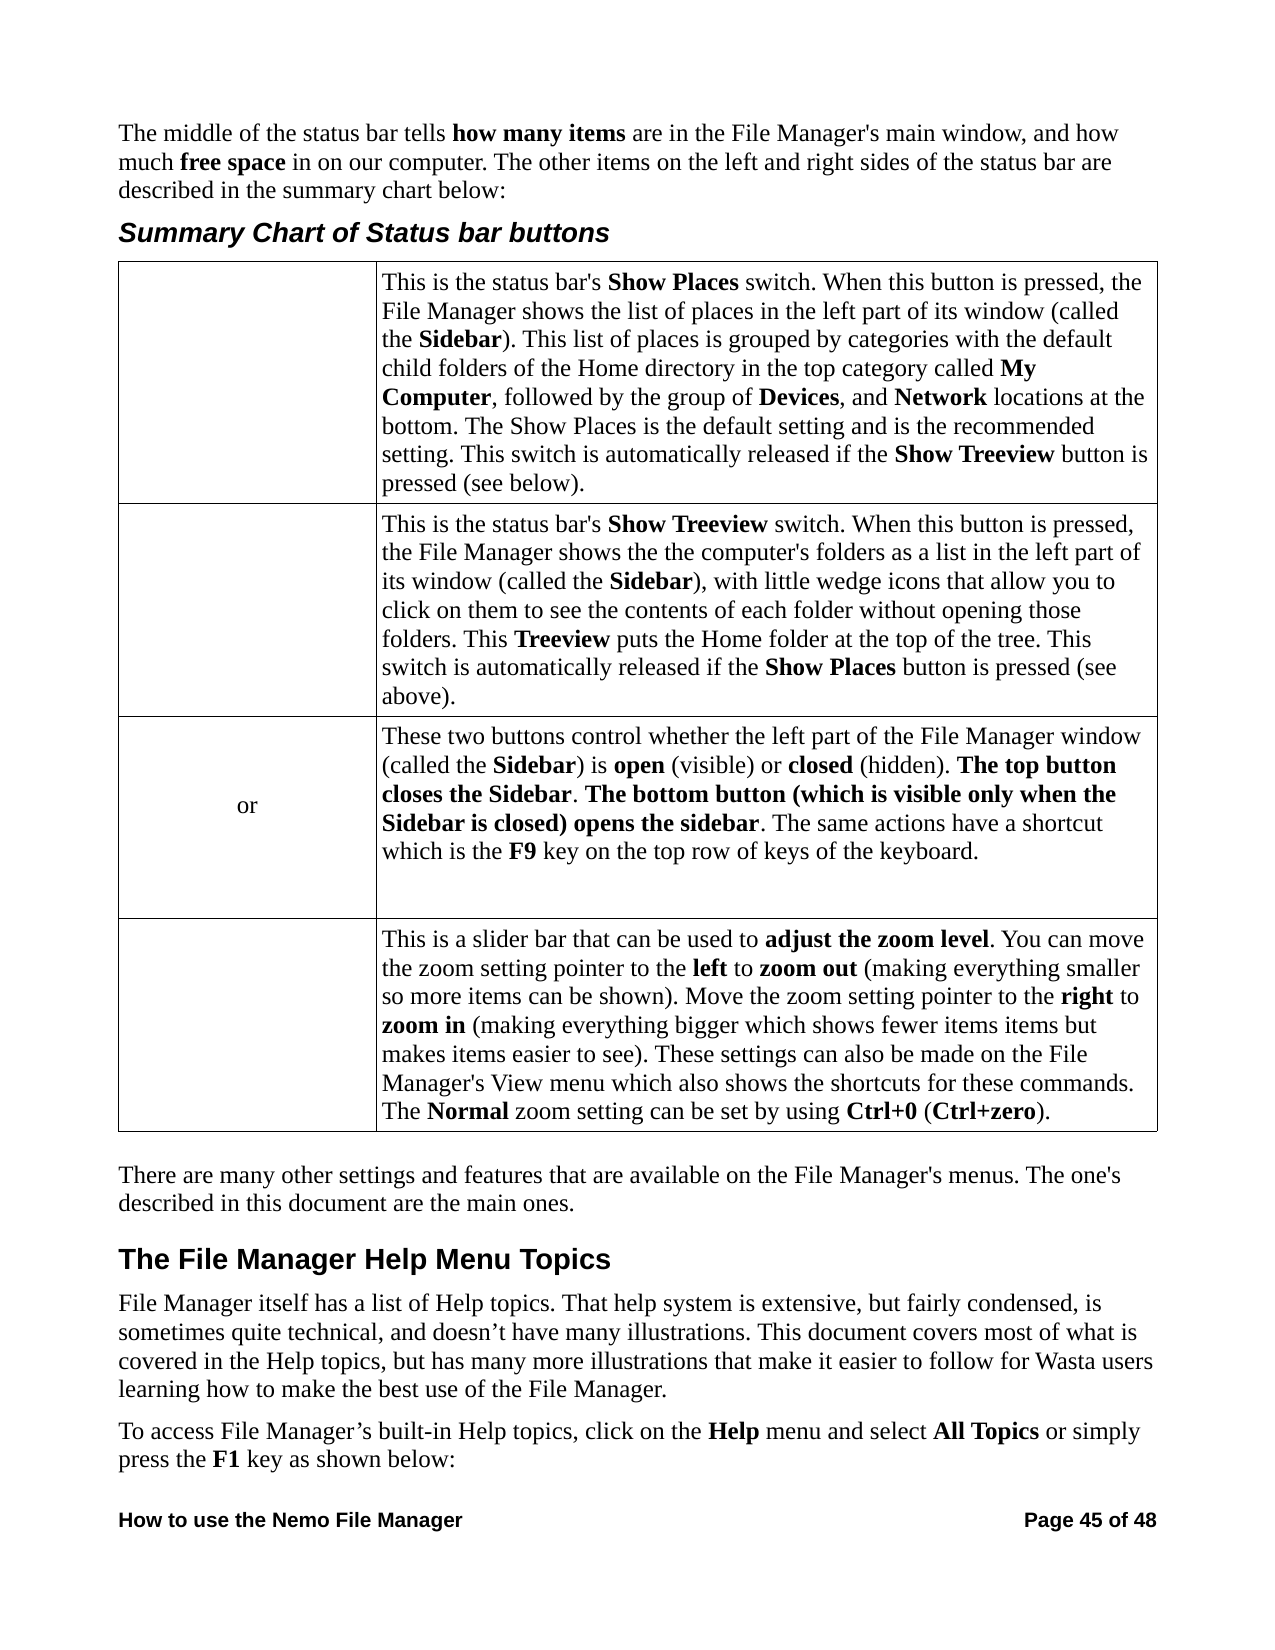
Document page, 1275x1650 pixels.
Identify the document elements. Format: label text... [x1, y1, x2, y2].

table_header This is the status bar's Show Places switch. When this button is pressed, the File Manager shows the list of places in the left part of its window (called the Sidebar). This list of places is grouped by categories with the default child folders of the Home directory in the top category called My Computer, followed by the group of Devices, and Network locations at the bottom. The Show Places is the default setting and is the recommended setting. This switch is automatically released if the Show Treeview button is pressed (see below). [377, 262, 1157, 503]
text There are many other settings and features that are available on the File Manager's menus. The one's described in this document are the main ones. [118, 1160, 1157, 1217]
text The middle of the status bar tells how many items are in the File Manager's main window, and how much free space in on our computer. The other items on the left and right sides of the status bar are described in the summary chart below: [118, 118, 1157, 204]
subtitle The File Manager Help Menu Topics [118, 1242, 1157, 1276]
table_cell This is a slider bar that can be used to adjust the zoom level. You can move the zoom setting pointer to the left to zoom out (making everything smaller so more items can be shown). Move the zoom setting pointer to the right to zoom in (making everything bigger which shows fewer items items but makes items easier to see). These settings can also be made on the File Manager's View menu which also shows the shortcuts for these commands. The Normal zoom setting can be set by using Ctrl+0 (Ctrl+zero). [377, 919, 1157, 1131]
text File Manager itself has a list of Help topics. That help system is extensive, but fairly condensed, is sometimes quite technical, and doesn’t have many illustrations. This document covers most of what is covered in the Help topics, but has many more illustrations that make it easier to follow for Wasta users learning how to make the best use of the File Manager. [118, 1288, 1157, 1403]
text To access File Manager’s built-in Help topics, click on the Help menu and select All Topics or simply press the F1 key as shown below: [118, 1416, 1157, 1473]
subtitle Summary Chart of Status bar buttons [118, 217, 1157, 249]
table_cell [119, 919, 376, 1131]
table_cell or [119, 717, 376, 918]
table_cell These two buttons control whether the left part of the File Manager window (called the Sidebar) is open (visible) or closed (hidden). The top button closes the Sidebar. The bottom button (which is visible only when the Sidebar is closed) opens the sidebar. The same actions have a shortcut which is the F9 key on the top row of keys of the keyboard. [377, 717, 1157, 918]
table_cell [119, 504, 376, 716]
table_header [119, 262, 376, 503]
table_cell This is the status bar's Show Treeview switch. When this button is pressed, the File Manager shows the the computer's folders as a list in the left part of its window (called the Sidebar), with little wedge icons that allow you to click on them to see the contents of each folder without opening those folders. This Treeview puts the Home folder at the top of the tree. This switch is automatically released if the Show Places button is pressed (see above). [377, 504, 1157, 716]
